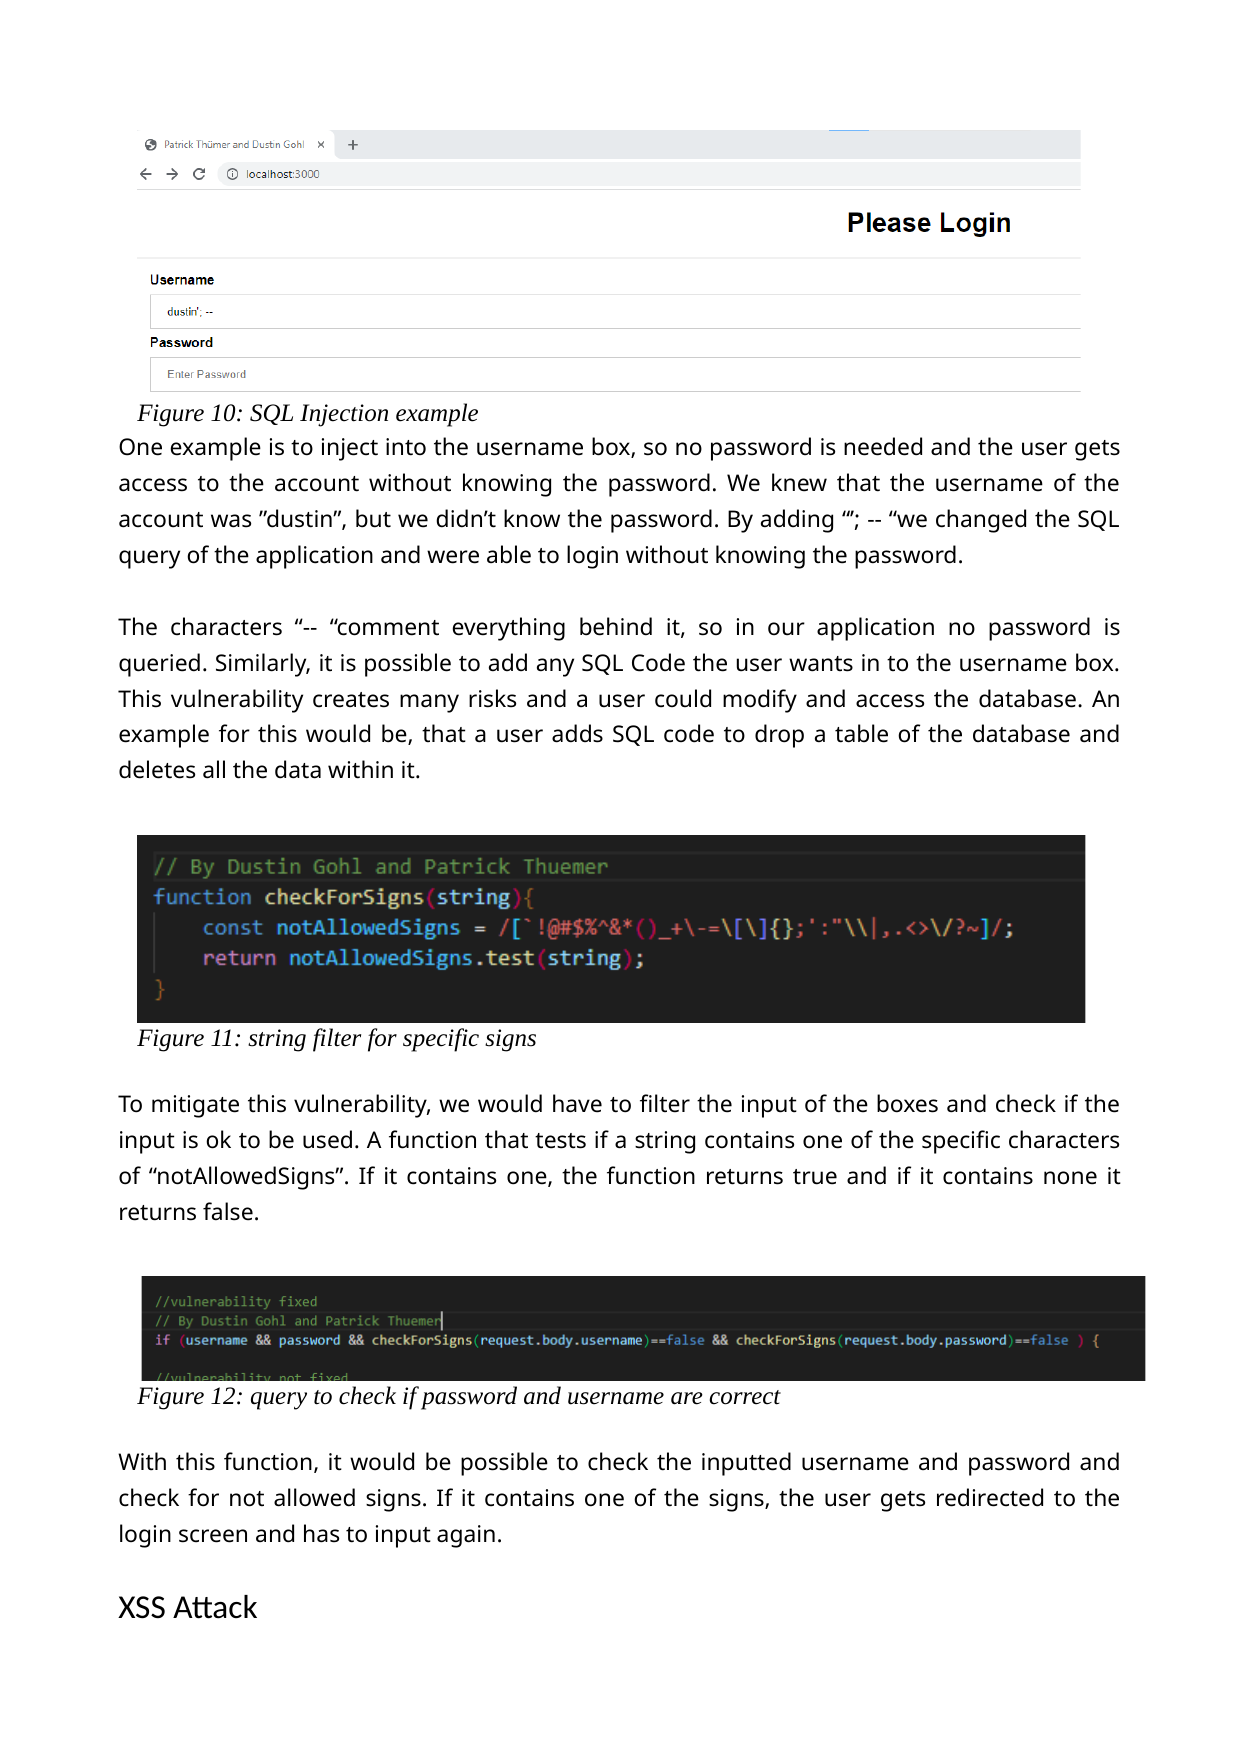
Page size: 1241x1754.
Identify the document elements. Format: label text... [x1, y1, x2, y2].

picture [141, 1276, 1146, 1381]
text With this function, it would be possible to check the inputted username and password and check for not allowed signs. If it contains one of the signs, the user gets redirected to the login screen and has to input again. [118, 1446, 1122, 1549]
text To mitigate this vulnerability, we would have to filter the input of the boxes and check if the input is ok to be used. A function that tests if a string contains one of the specific characters of “notAllowedSigns”. If it contains one, the function returns true and if it contains none it returns false. [118, 1088, 1122, 1227]
text Figure 12: query to check if password and username are correct [137, 1381, 1150, 1409]
text The characters “-- “comment everything behind it, so in our application no password is queried. Similarly, it is possible to add any SQL Code the user wants in to the username box. This vulnerability creates many risks and a user could modify and access the database. An example for this would be, that a user adds SQL code to drop a table of the database and deletes all the data within it. [118, 611, 1122, 786]
picture [137, 835, 1086, 1023]
text One example is to inject into the username box, so no password is needed and the user gets access to the account without knowing the password. We knew that the username of the account was ”dustin”, but we didn’t know the password. By adding “’; -- “we changed the SQL query of the application and were able to login without knowing the password. [118, 431, 1122, 570]
text Figure 11: string filter for specific signs [137, 1023, 1085, 1051]
text XSS Attack [118, 1586, 1122, 1627]
text Figure 10: SQL Injection example [137, 398, 1081, 427]
picture [137, 130, 1081, 398]
